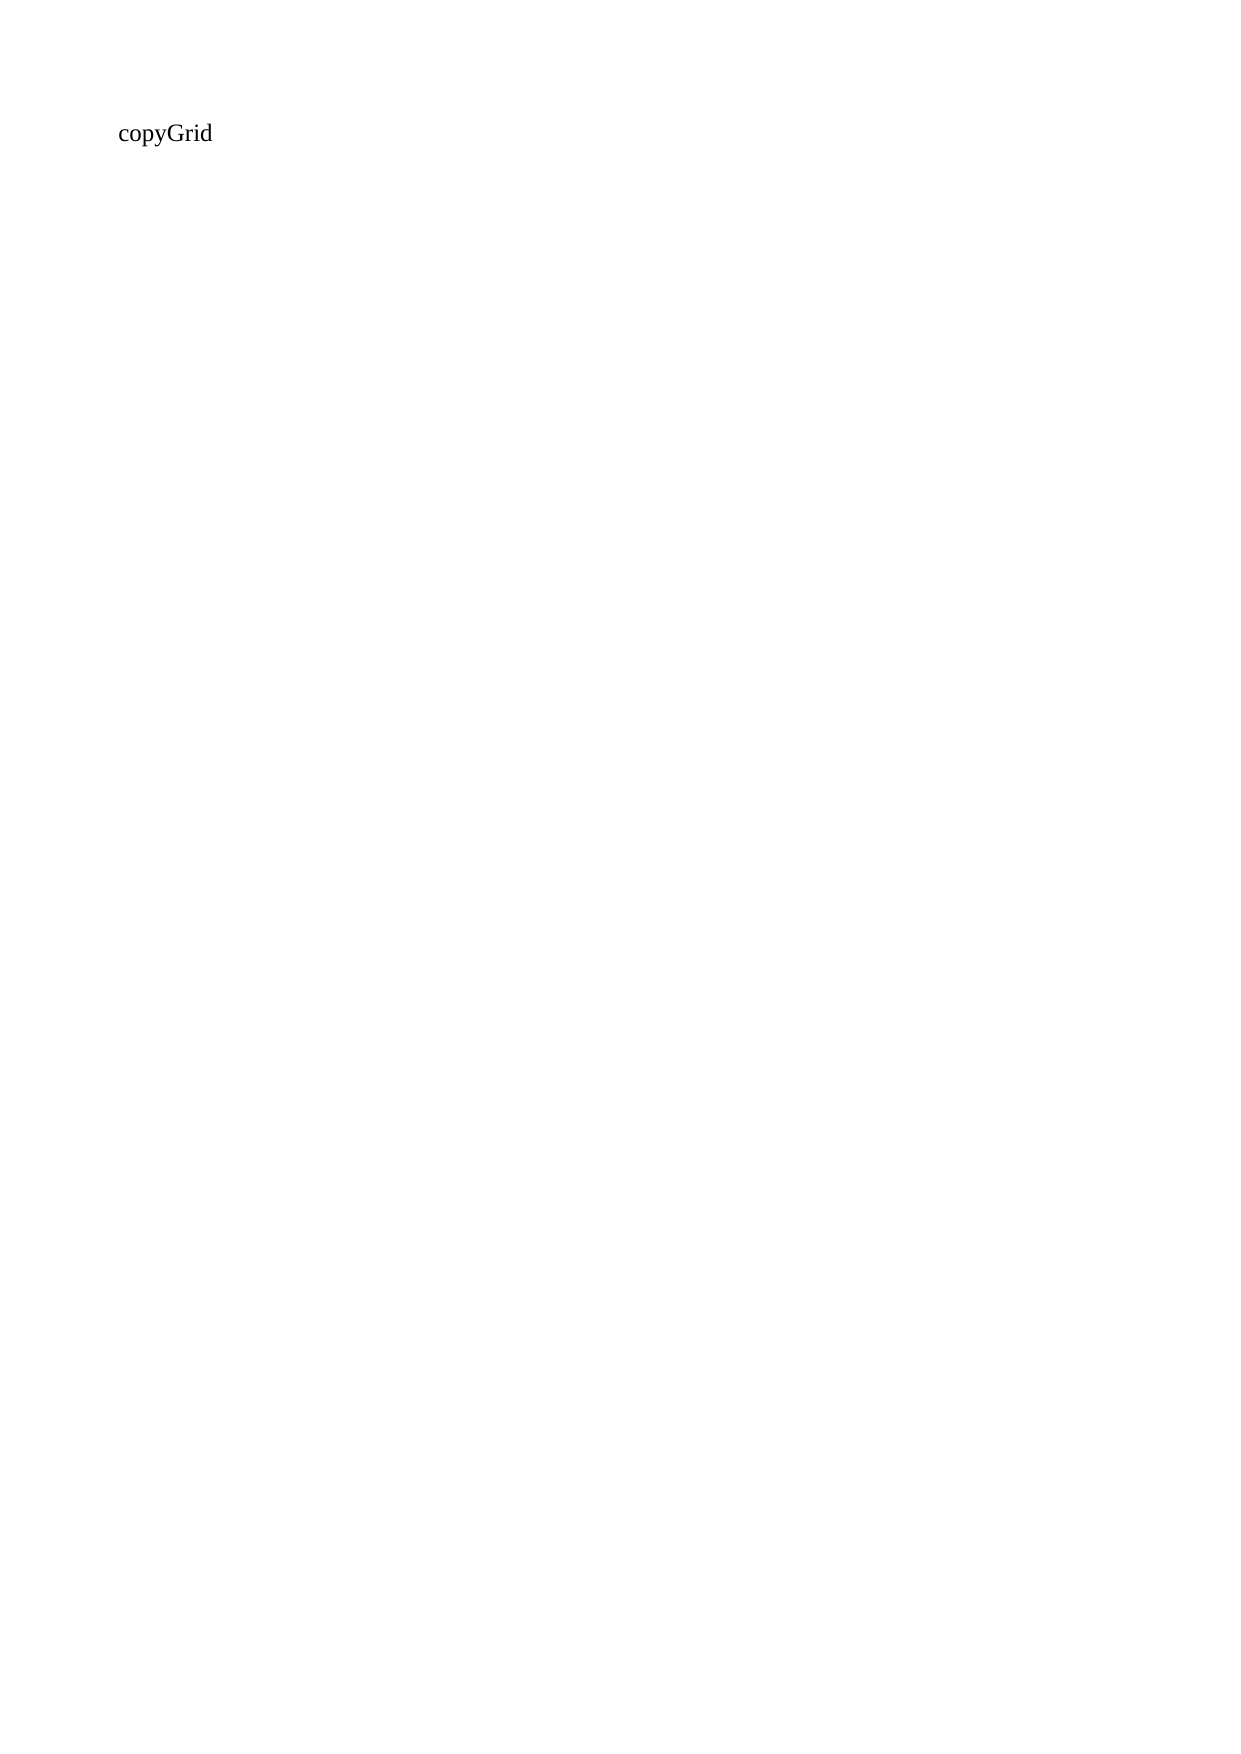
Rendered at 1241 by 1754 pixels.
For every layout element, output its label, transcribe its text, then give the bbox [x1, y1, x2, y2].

text copyGrid [118, 118, 1122, 147]
